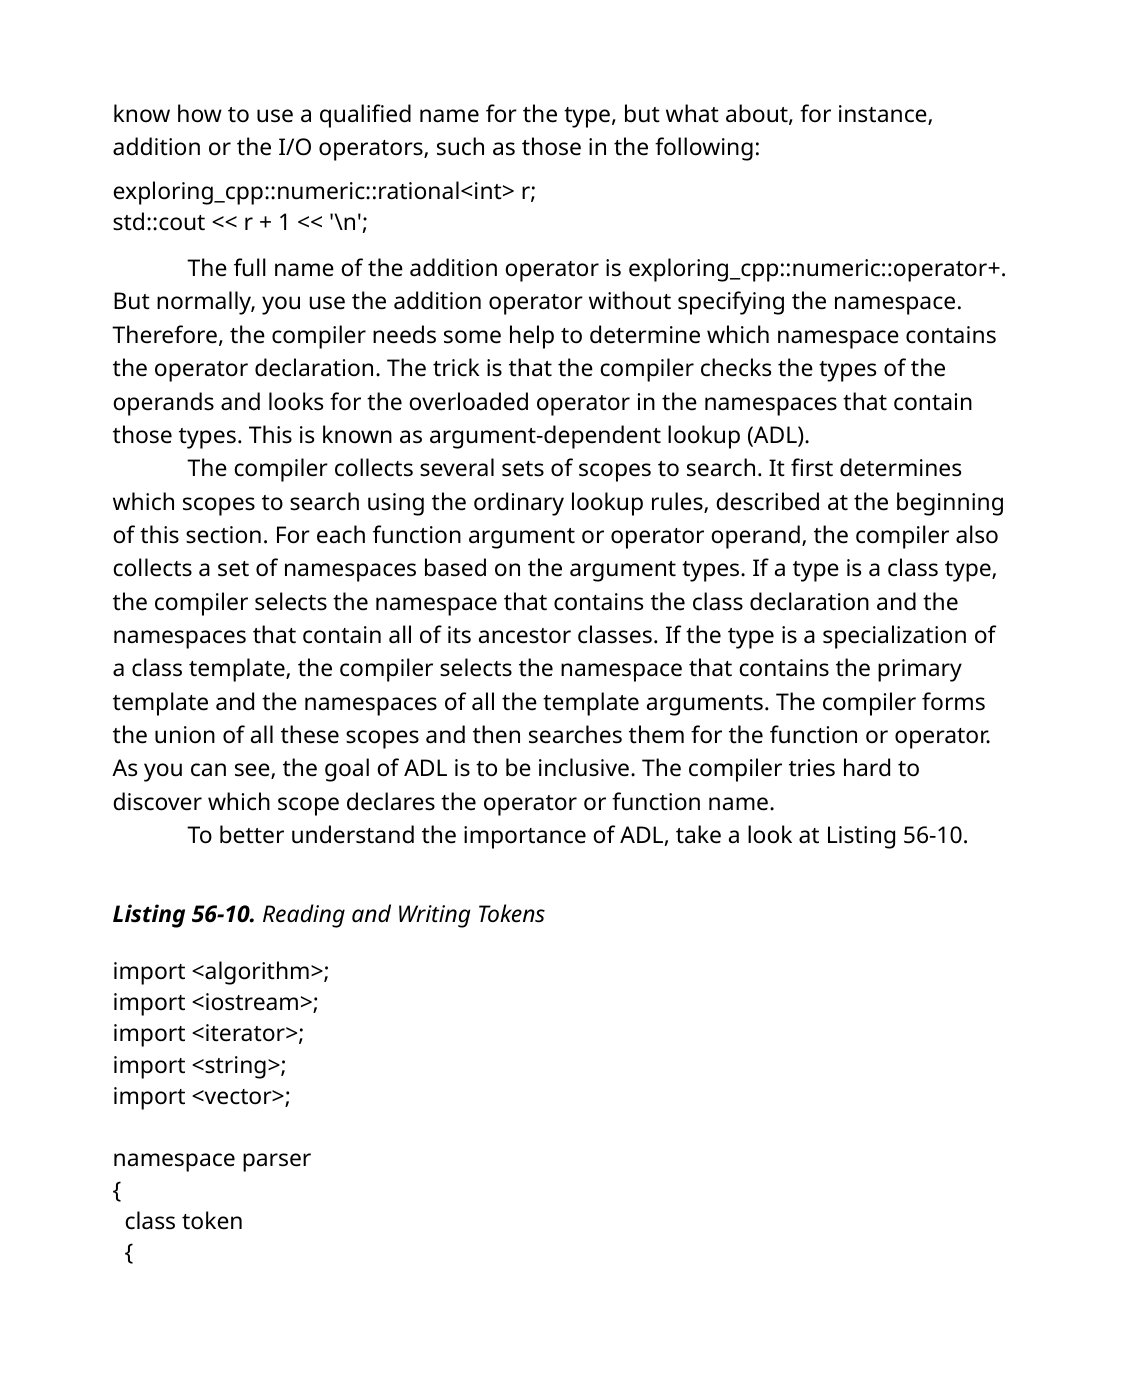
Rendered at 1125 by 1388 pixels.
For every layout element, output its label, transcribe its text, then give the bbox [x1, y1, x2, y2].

text import <vector>; [112, 1080, 1012, 1111]
text { [112, 1236, 1012, 1267]
text std::cout << r + 1 << '\n'; [112, 206, 1012, 238]
text The full name of the addition operator is exploring_cpp::numeric::operator+. But normally, you use the addition operator without specifying the namespace. Therefore, the compiler needs some help to determine which namespace contains the operator declaration. The trick is that the compiler checks the types of the operands and looks for the overloaded operator in the namespaces that contain those types. This is known as argument-dependent lookup (ADL). [112, 250, 1012, 450]
text The compiler collects several sets of scopes to search. It first determines which scopes to search using the ordinary lookup rules, described at the beginning of this section. For each function argument or operator operand, the compiler also collects a set of namespaces based on the argument types. If a type is a class type, the compiler selects the namespace that contains the class declaration and the namespaces that contain all of its ancestor classes. If the type is a specialization of a class template, the compiler selects the namespace that contains the primary template and the namespaces of all the template arguments. The compiler forms the union of all these scopes and then searches them for the function or operator. As you can see, the goal of ADL is to be inclusive. The compiler tries hard to discover which scope declares the operator or function name. [112, 450, 1012, 817]
text To better understand the importance of ADL, take a look at Listing 56-10. [112, 817, 1012, 850]
text class token [112, 1205, 1012, 1236]
text Listing 56-10. Reading and Writing Tokens [112, 898, 1012, 929]
text namespace parser [112, 1142, 1012, 1173]
text know how to use a qualified name for the type, but what about, for instance, addition or the I/O operators, such as those in the following: [112, 96, 1012, 163]
text { [112, 1173, 1012, 1205]
text exploring_cpp::numeric::rational<int> r; [112, 175, 1012, 206]
text import <iterator>; [112, 1017, 1012, 1048]
text import <iostream>; [112, 986, 1012, 1017]
text import <algorithm>; [112, 955, 1012, 986]
text import <string>; [112, 1048, 1012, 1080]
